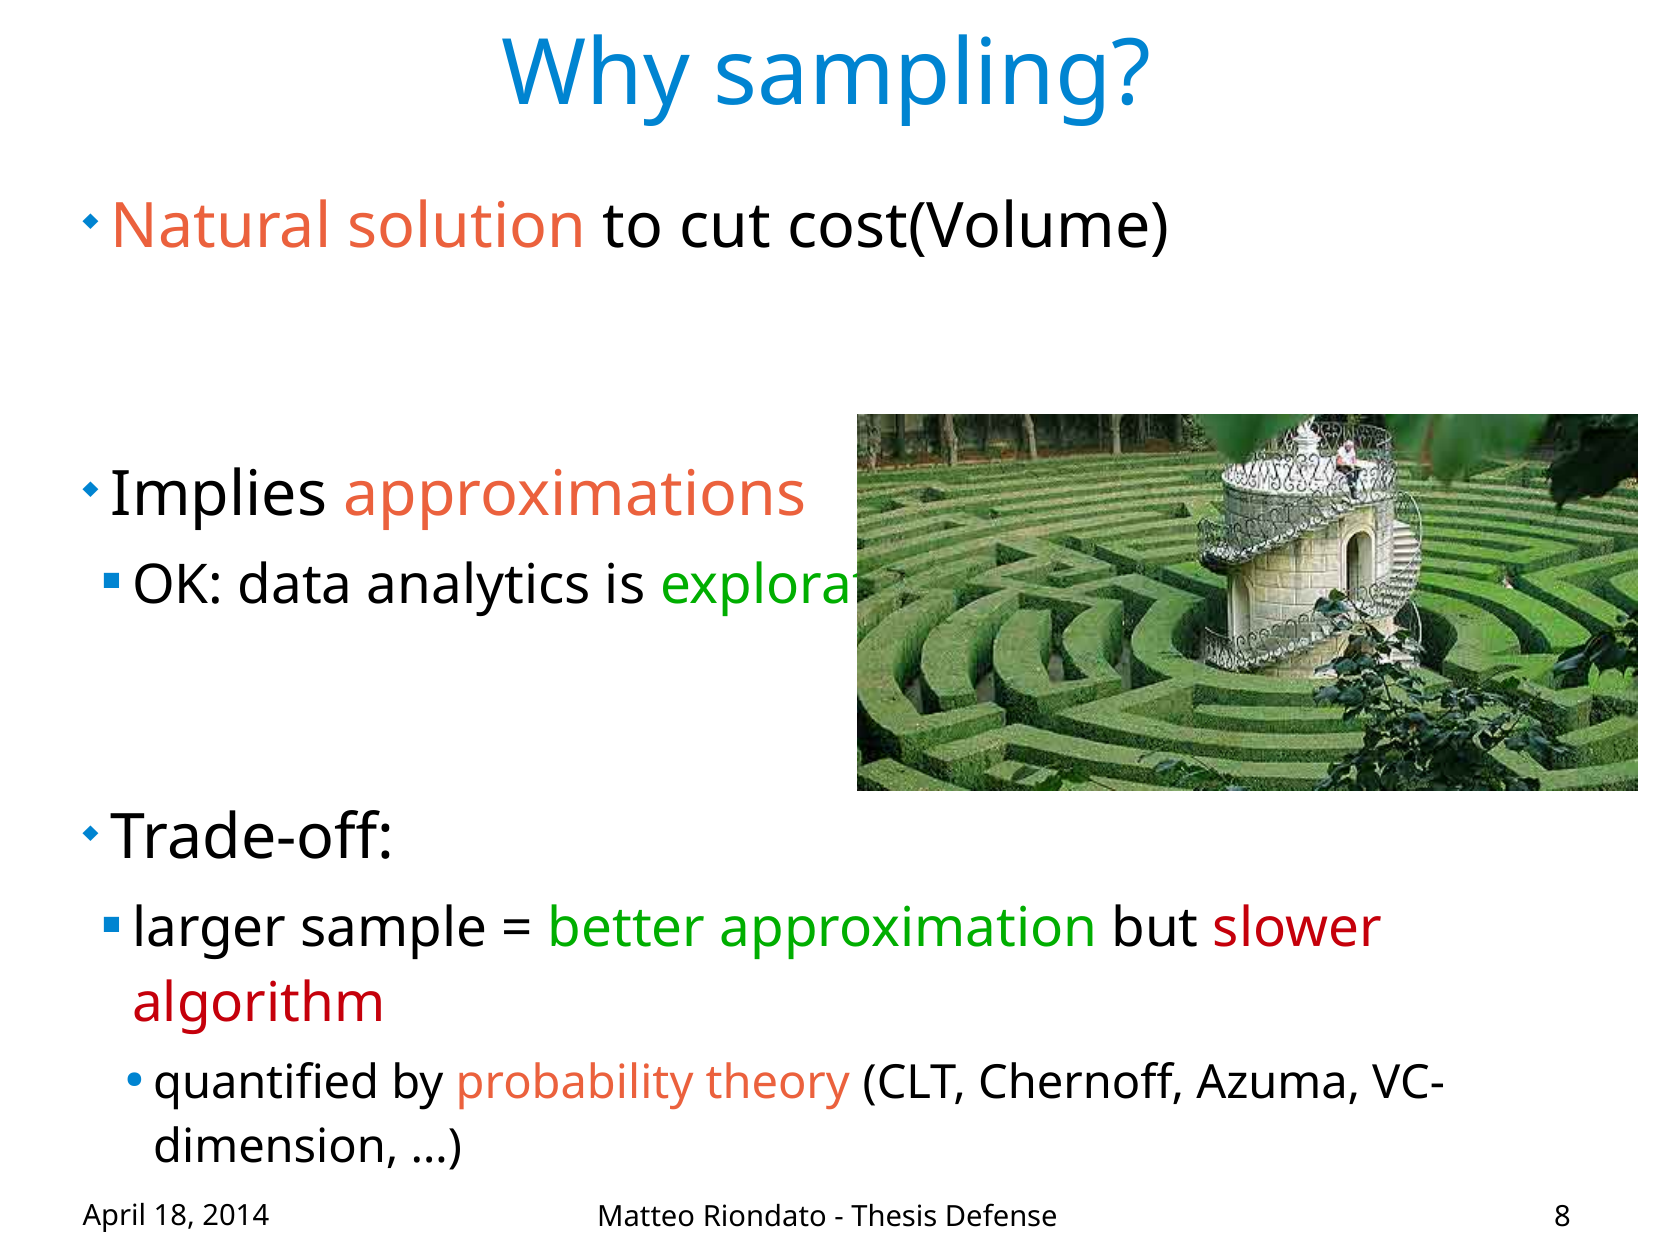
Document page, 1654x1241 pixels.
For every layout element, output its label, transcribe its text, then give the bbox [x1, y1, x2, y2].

title Why sampling? [82, 0, 1571, 139]
list Natural solution to cut cost(Volume) Implies approximations OK: data analytics is exploratory Trade-off: larger sample = better approximation but slower algorithm quantified by probability theory (CLT, Chernoff, Azuma, VC-dimension, …) [82, 180, 1571, 1186]
picture [857, 414, 1638, 791]
